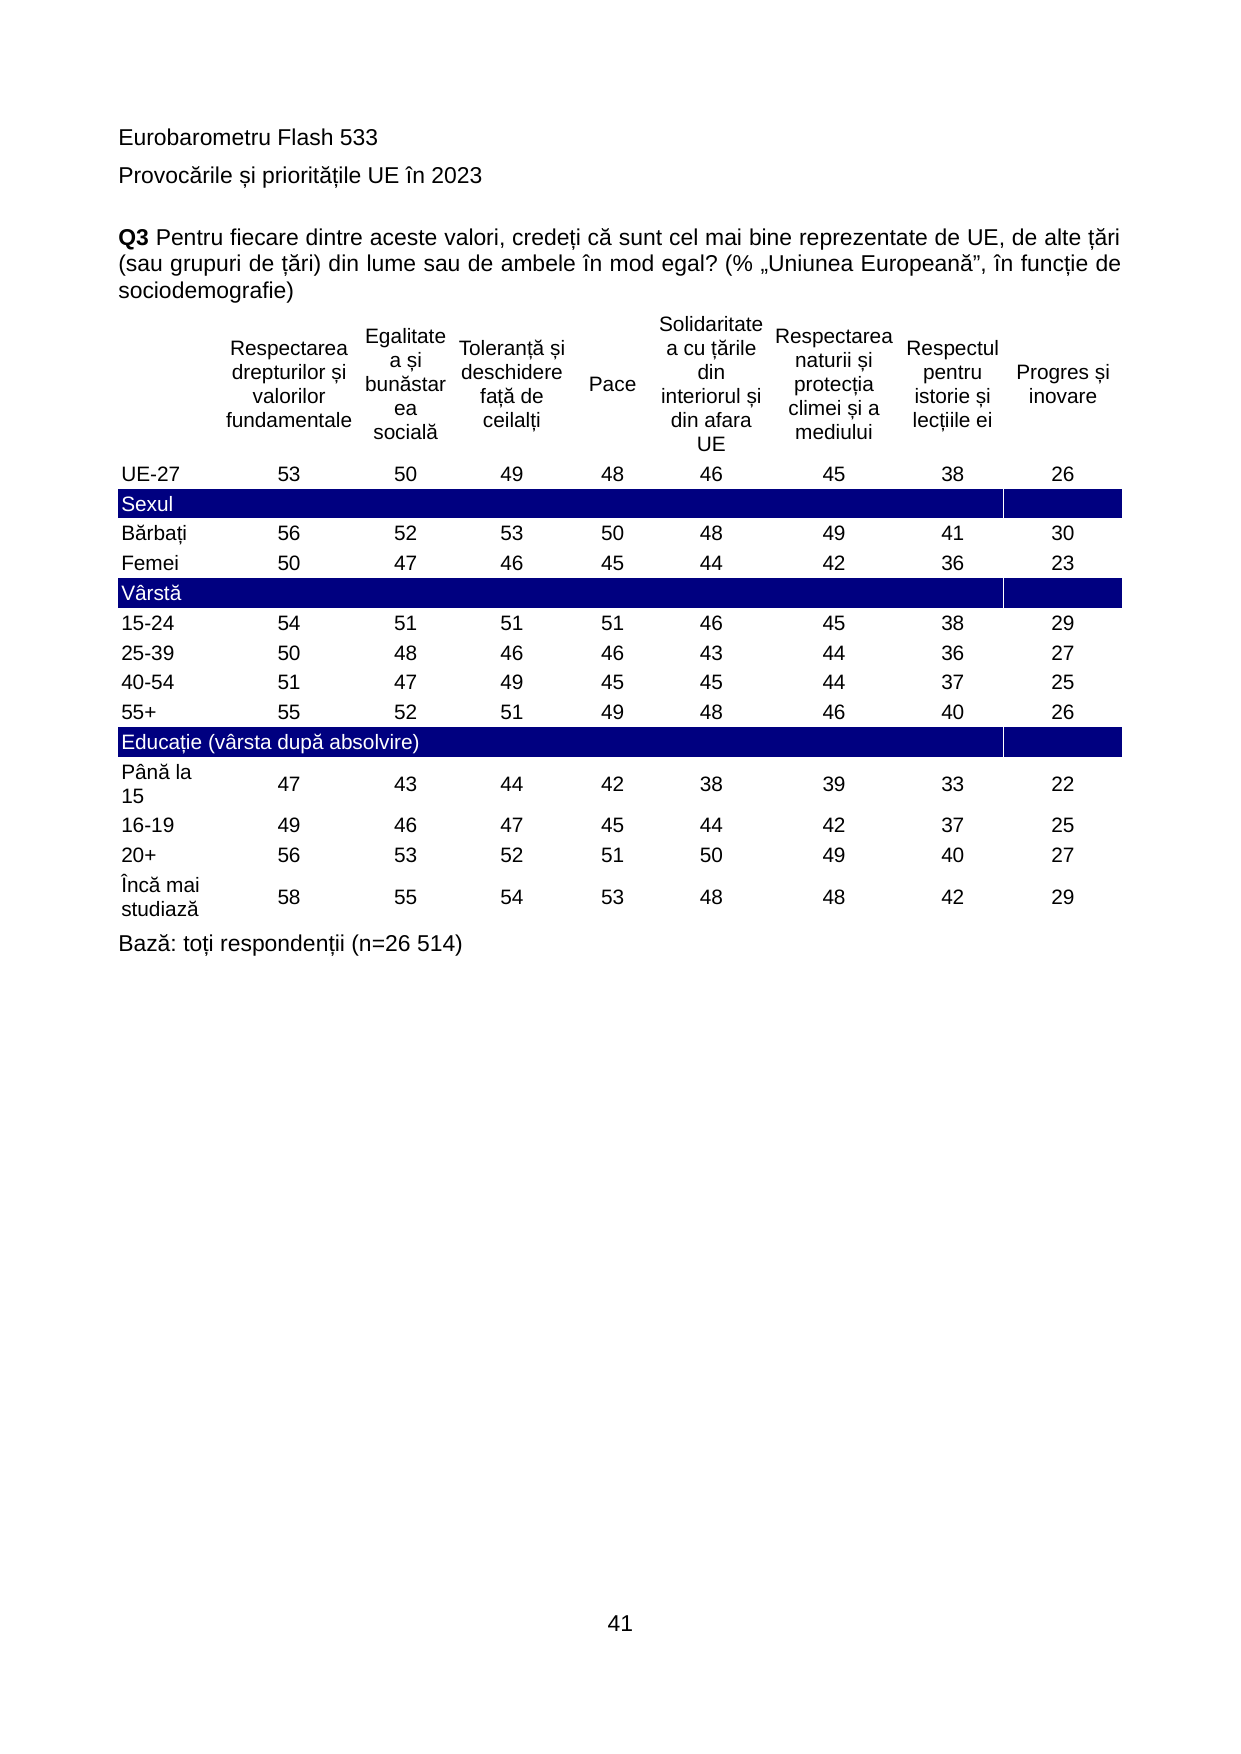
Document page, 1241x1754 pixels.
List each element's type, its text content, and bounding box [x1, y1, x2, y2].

table_cell 54 [455, 870, 569, 924]
table_cell 51 [569, 608, 656, 637]
table_header Solidaritatea cu țările din interiorul și din afara UE [656, 309, 766, 459]
table_cell 50 [656, 840, 766, 870]
table_cell 49 [766, 840, 901, 870]
table_cell 25 [1004, 667, 1122, 697]
table_cell 44 [656, 810, 766, 840]
table_cell 43 [656, 638, 766, 667]
table_cell 44 [656, 548, 766, 578]
table_cell 40-54 [118, 667, 221, 697]
table_cell 38 [656, 757, 766, 810]
table_cell 40 [901, 697, 1003, 727]
table_header Respectarea naturii și protecția climei și a mediului [766, 309, 901, 459]
table_cell 44 [766, 638, 901, 667]
table_cell 51 [569, 840, 656, 870]
table_cell 47 [356, 667, 454, 697]
table_header Progres și inovare [1004, 309, 1122, 459]
table_cell 48 [569, 459, 656, 488]
table_cell 51 [455, 697, 569, 727]
table_cell 15-24 [118, 608, 221, 637]
table_cell 45 [766, 459, 901, 488]
table_cell 26 [1004, 697, 1122, 727]
table_cell 44 [455, 757, 569, 810]
table_cell 38 [901, 608, 1003, 637]
table_cell Bărbați [118, 518, 221, 548]
table_cell [766, 489, 901, 518]
table_cell 50 [356, 459, 454, 488]
table_cell 42 [766, 810, 901, 840]
table_cell 51 [455, 608, 569, 637]
table_cell 42 [766, 548, 901, 578]
table_cell 50 [221, 548, 356, 578]
table_cell 48 [766, 870, 901, 924]
table_cell 46 [356, 810, 454, 840]
table_cell 43 [356, 757, 454, 810]
table_header Respectarea drepturilor și valorilor fundamentale [221, 309, 356, 459]
table_cell [1004, 578, 1122, 608]
table_cell 53 [356, 840, 454, 870]
table_cell 33 [901, 757, 1003, 810]
table_cell 53 [569, 870, 656, 924]
table_cell 25 [1004, 810, 1122, 840]
table_cell 23 [1004, 548, 1122, 578]
table_cell 49 [455, 459, 569, 488]
table_cell 40 [901, 840, 1003, 870]
table_cell 49 [569, 697, 656, 727]
table_cell 30 [1004, 518, 1122, 548]
table_cell 54 [221, 608, 356, 637]
table_cell 46 [455, 638, 569, 667]
table_header Pace [569, 309, 656, 459]
table_cell [901, 489, 1003, 518]
table_cell 25-39 [118, 638, 221, 667]
table_cell 52 [356, 697, 454, 727]
table_cell 37 [901, 667, 1003, 697]
table_cell [569, 578, 656, 608]
table_cell 16-19 [118, 810, 221, 840]
table_cell 47 [221, 757, 356, 810]
table_cell 53 [221, 459, 356, 488]
table_cell 20+ [118, 840, 221, 870]
table_cell 36 [901, 548, 1003, 578]
text Bază: toți respondenții (n=26 514) [118, 929, 1122, 956]
table_cell 39 [766, 757, 901, 810]
table_cell 29 [1004, 870, 1122, 924]
table_cell 45 [569, 810, 656, 840]
table_cell 46 [656, 459, 766, 488]
table_cell 51 [221, 667, 356, 697]
table_cell 41 [901, 518, 1003, 548]
table_cell [901, 578, 1003, 608]
table_header Egalitatea și bunăstarea socială [356, 309, 454, 459]
table_cell [656, 727, 766, 757]
table_cell 58 [221, 870, 356, 924]
table_cell 27 [1004, 638, 1122, 667]
table_cell 49 [221, 810, 356, 840]
table_cell [569, 727, 656, 757]
table_cell Până la 15 [118, 757, 221, 810]
table_cell [569, 489, 656, 518]
table_cell 55+ [118, 697, 221, 727]
table_cell 46 [569, 638, 656, 667]
table_cell 45 [569, 667, 656, 697]
table_cell 44 [766, 667, 901, 697]
table_cell 47 [356, 548, 454, 578]
table_cell 48 [656, 518, 766, 548]
table_cell 27 [1004, 840, 1122, 870]
table_cell 45 [569, 548, 656, 578]
table_cell UE-27 [118, 459, 221, 488]
table_cell 56 [221, 518, 356, 548]
table_cell 45 [656, 667, 766, 697]
table_cell 55 [221, 697, 356, 727]
table_cell 46 [766, 697, 901, 727]
table_cell 47 [455, 810, 569, 840]
table_header Toleranță și deschidere față de ceilalți [455, 309, 569, 459]
table_cell 56 [221, 840, 356, 870]
table_cell 51 [356, 608, 454, 637]
table_cell 26 [1004, 459, 1122, 488]
table_cell 36 [901, 638, 1003, 667]
table_cell 49 [455, 667, 569, 697]
table_cell 46 [656, 608, 766, 637]
table_cell 48 [356, 638, 454, 667]
table_cell [656, 489, 766, 518]
table_cell [901, 727, 1003, 757]
table_cell 50 [569, 518, 656, 548]
table_cell 37 [901, 810, 1003, 840]
table_cell [1004, 489, 1122, 518]
table_cell Încă mai studiază [118, 870, 221, 924]
table_cell Vârstă [118, 578, 569, 608]
table_cell [1004, 727, 1122, 757]
text Q3 Pentru fiecare dintre aceste valori, credeți că sunt cel mai bine reprezentate de UE, de alte țări (sau grupuri de țări) din lume sau de ambele în mod egal? (% „Uniunea Europeană”, în funcție de sociodemografie) [118, 224, 1122, 303]
table_cell 49 [766, 518, 901, 548]
table_cell Educație (vârsta după absolvire) [118, 727, 569, 757]
table_header [118, 309, 221, 459]
table_cell 48 [656, 870, 766, 924]
table_cell 22 [1004, 757, 1122, 810]
table_cell 38 [901, 459, 1003, 488]
table_cell 29 [1004, 608, 1122, 637]
table_cell 50 [221, 638, 356, 667]
table_cell 53 [455, 518, 569, 548]
table_cell 42 [901, 870, 1003, 924]
table_cell Femei [118, 548, 221, 578]
table_cell 48 [656, 697, 766, 727]
table_cell 52 [356, 518, 454, 548]
table_cell 46 [455, 548, 569, 578]
table_cell 55 [356, 870, 454, 924]
table_cell [656, 578, 766, 608]
table_cell [766, 727, 901, 757]
table_cell 42 [569, 757, 656, 810]
table_cell 45 [766, 608, 901, 637]
table_header Respectul pentru istorie și lecțiile ei [901, 309, 1003, 459]
table_cell 52 [455, 840, 569, 870]
table_cell Sexul [118, 489, 569, 518]
table_cell [766, 578, 901, 608]
